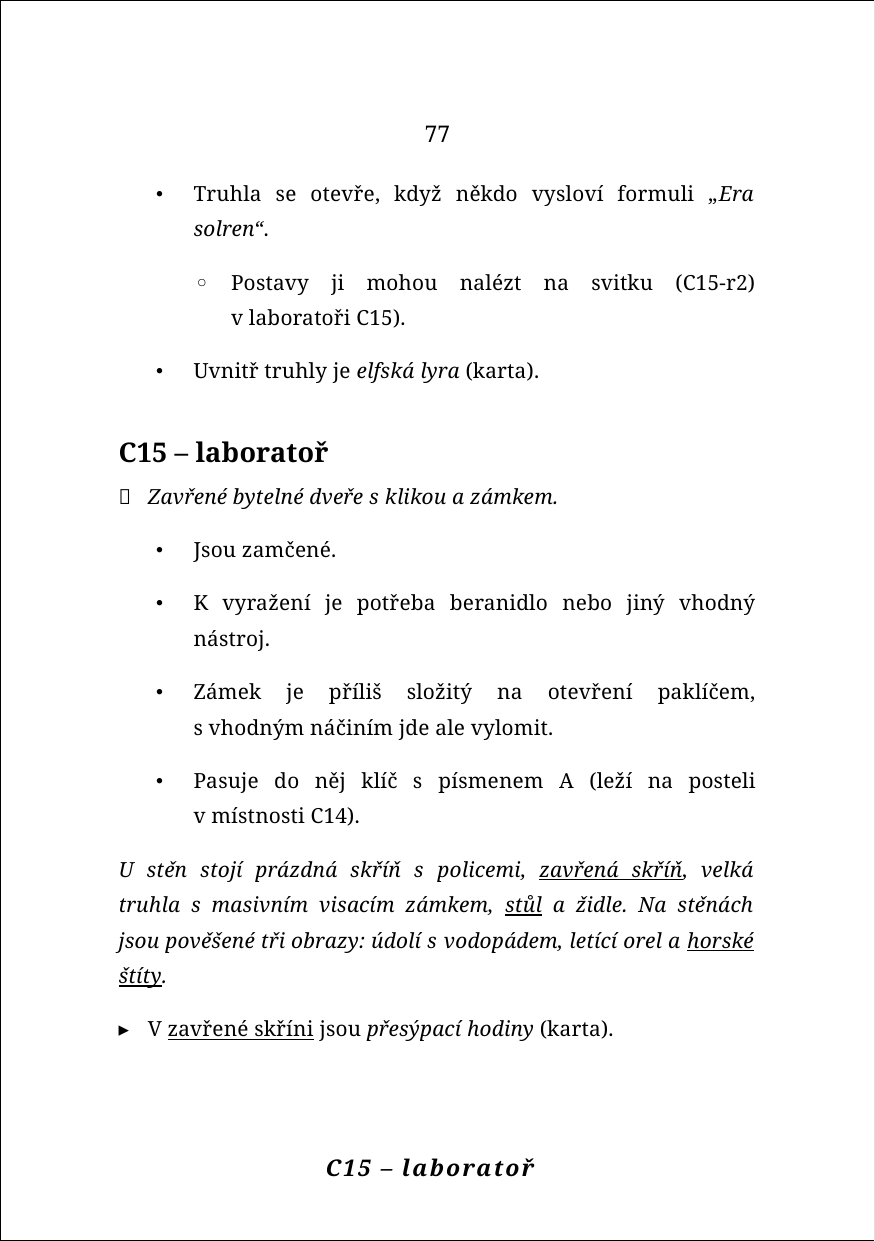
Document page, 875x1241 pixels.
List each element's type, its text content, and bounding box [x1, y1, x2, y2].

list Postavy ji mohou nalézt na svitku (C15-r2) v⁠ laboratoři C15). [193, 268, 756, 332]
text 🚪 Zavřené bytelné dveře s⁠ klikou a⁠ zámkem. [118, 482, 756, 510]
text ▸ V⁠ zavřené skříni jsou přesýpací hodiny (karta). [118, 1014, 756, 1043]
list Zámek je příliš složitý na otevření paklíčem, s⁠ vhodným náčiním jde ale vylomit. [156, 677, 756, 741]
text U⁠ stěn stojí prázdná skříň s⁠ policemi, zavřená skříň, velká truhla s⁠ masivním visacím zámkem, stůl a⁠ židle. Na stěnách jsou pověšené tři obrazy: údolí s⁠ vodopádem, letící orel a⁠ horské štíty. [118, 855, 756, 990]
subtitle C15 – laboratoř [118, 433, 756, 470]
list Jsou zamčené. [156, 535, 756, 564]
list Truhla se otevře, když někdo vysloví formuli „Era solren“. [156, 179, 756, 243]
list Pasuje do něj klíč s⁠ písmenem A⁠ (leží na posteli v⁠ místnosti C14). [156, 766, 756, 830]
list Uvnitř truhly je elfská lyra (karta). [156, 356, 756, 385]
list K⁠ vyražení je potřeba beranidlo nebo jiný vhodný nástroj. [156, 588, 756, 652]
